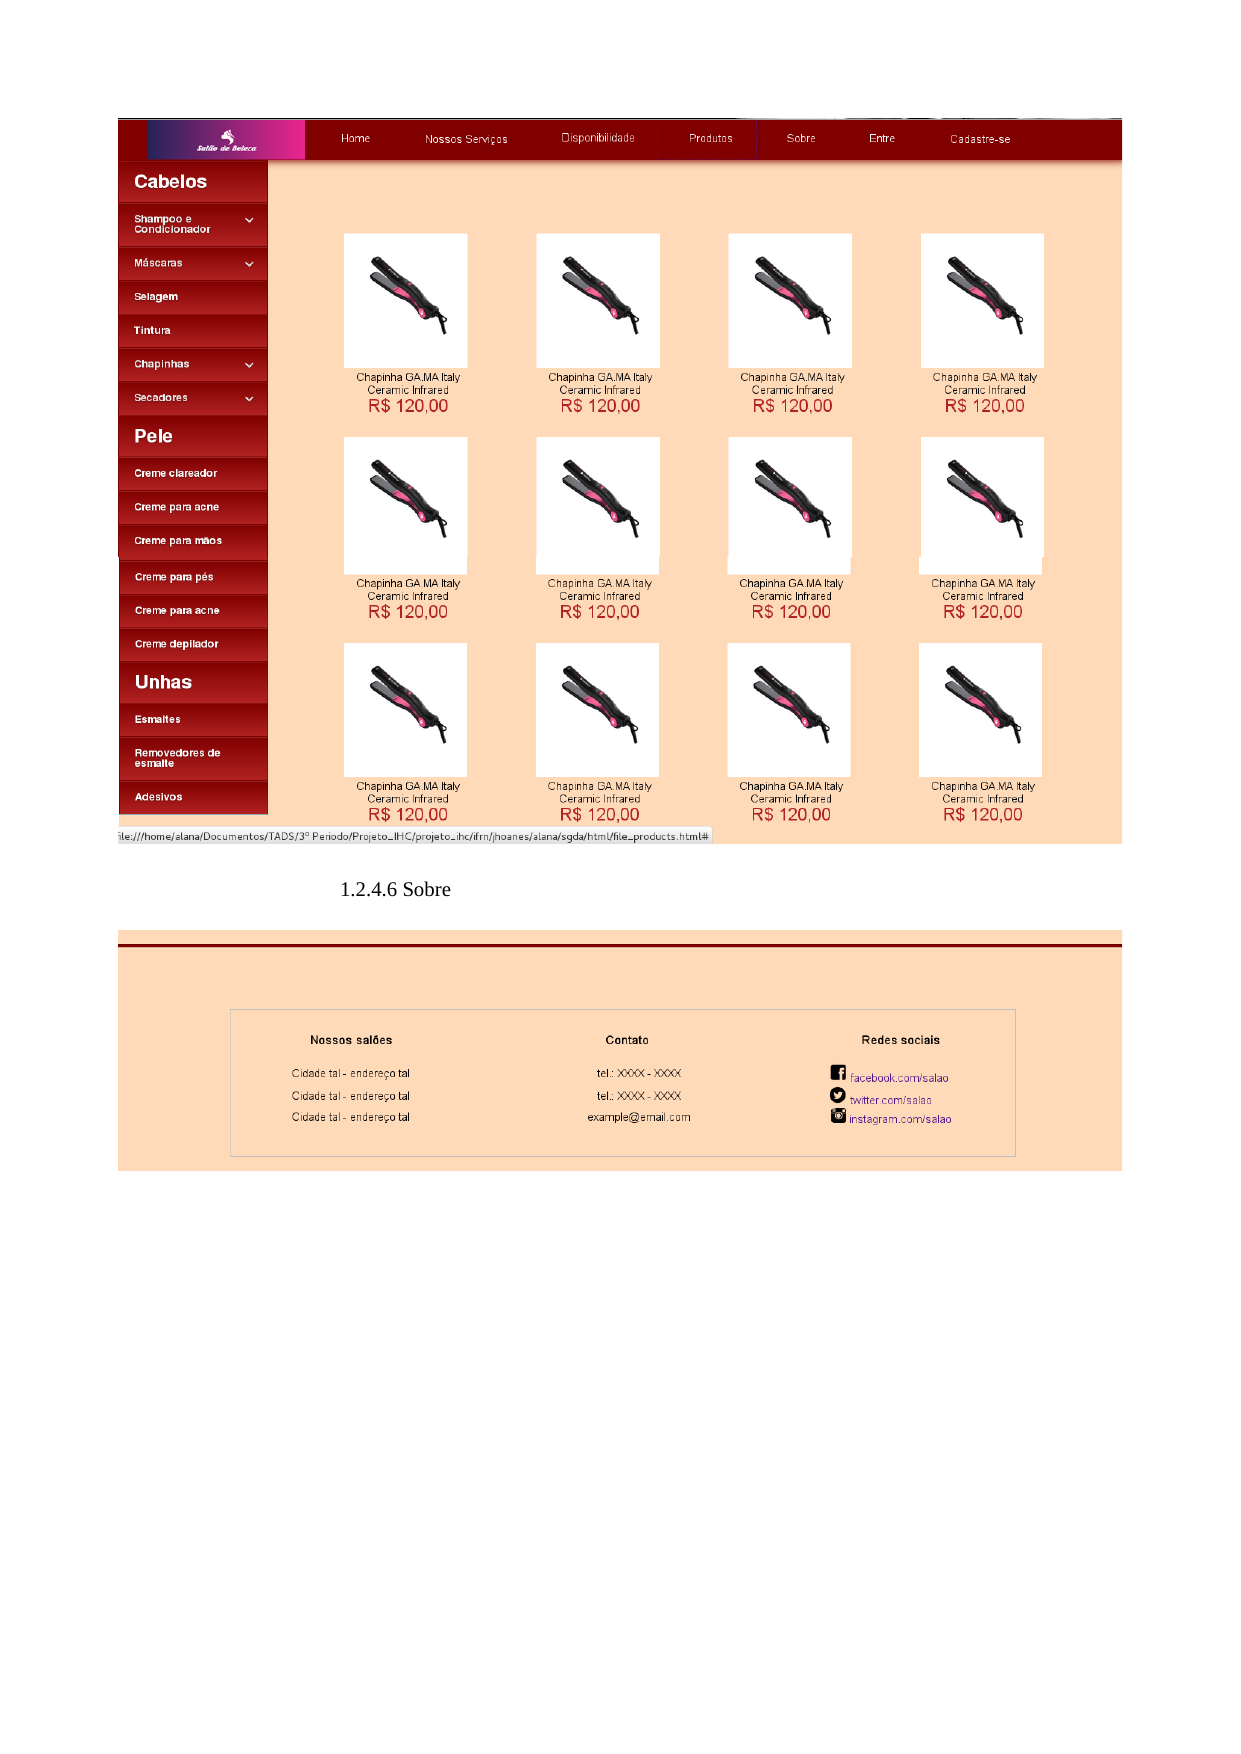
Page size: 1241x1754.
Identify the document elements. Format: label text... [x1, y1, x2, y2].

picture [118, 118, 1123, 844]
picture [118, 930, 1123, 1172]
text 1.2.4.6 Sobre [118, 873, 1122, 901]
